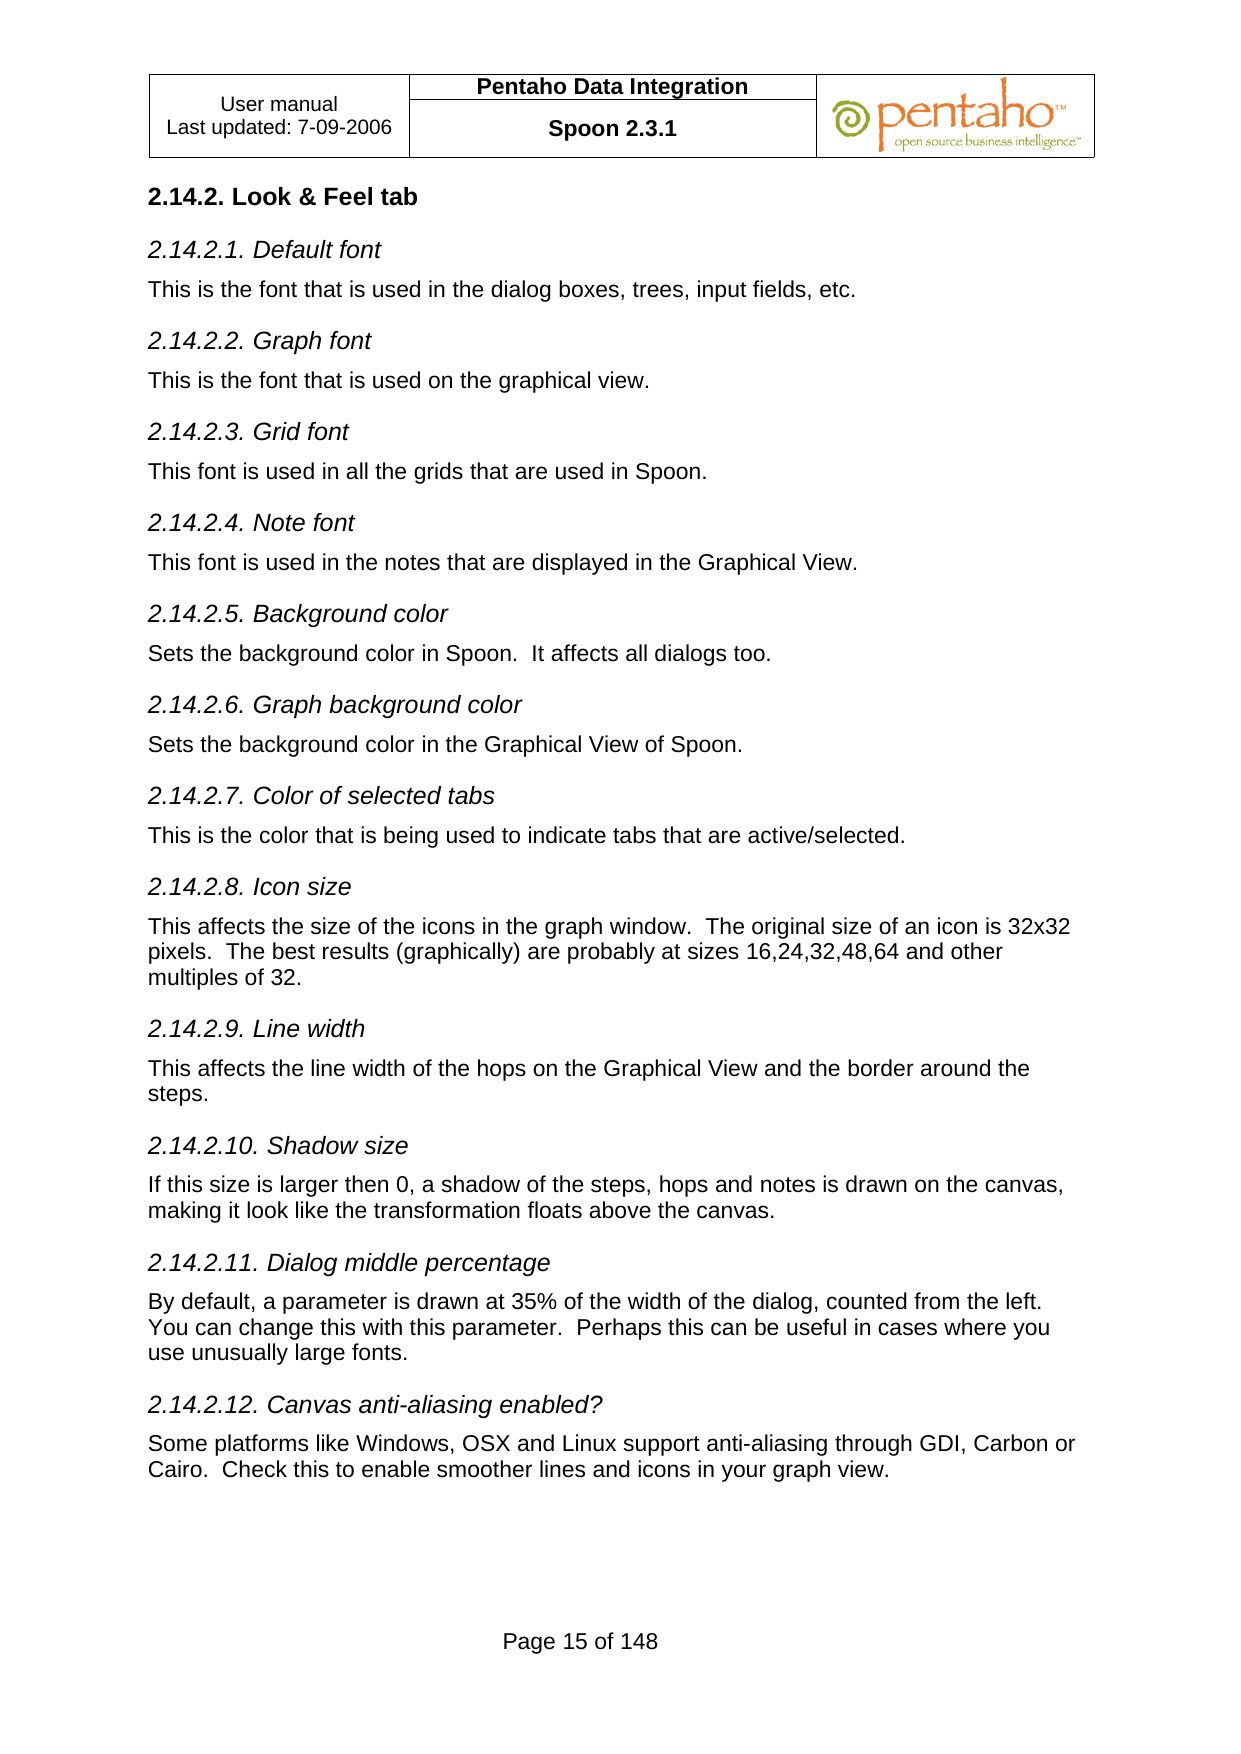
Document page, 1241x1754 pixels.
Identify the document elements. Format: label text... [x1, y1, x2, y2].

text This affects the line width of the hops on the Graphical View and the border around the steps. [148, 1056, 1092, 1107]
subtitle Grid font [148, 418, 1092, 446]
text By default, a parameter is drawn at 35% of the width of the dialog, counted from the left. [148, 1289, 1092, 1314]
text This font is used in the notes that are displayed in the Graphical View. [148, 549, 1092, 575]
text You can change this with this parameter. Perhaps this can be useful in cases where you use unusually large fonts. [148, 1314, 1092, 1365]
subtitle Default font [148, 236, 1092, 264]
text Sets the background color in Spoon. It affects all dialogs too. [148, 640, 1092, 666]
subtitle Color of selected tabs [148, 782, 1092, 810]
subtitle Icon size [148, 873, 1092, 901]
subtitle Canvas anti-aliasing enabled? [148, 1390, 1092, 1418]
subtitle Shadow size [148, 1132, 1092, 1160]
text If this size is larger then 0, a shadow of the steps, hops and notes is drawn on the canvas, making it look like the transformation floats above the canvas. [148, 1172, 1092, 1223]
text This is the font that is used in the dialog boxes, trees, input fields, etc. [148, 276, 1092, 302]
text Sets the background color in the Graphical View of Spoon. [148, 731, 1092, 757]
text This font is used in all the grids that are used in Spoon. [148, 458, 1092, 484]
text This affects the size of the icons in the graph window. The original size of an icon is 32x32 pixels. The best results (graphically) are probably at sizes 16,24,32,48,64 and other multiples of 32. [148, 913, 1092, 990]
subtitle Look & Feel tab [148, 183, 1092, 211]
subtitle Dialog middle percentage [148, 1248, 1092, 1276]
text Some platforms like Windows, OSX and Linux support anti-aliasing through GDI, Carbon or Cairo. Check this to enable smoother lines and icons in your graph view. [148, 1431, 1092, 1482]
text This is the font that is used on the graphical view. [148, 367, 1092, 393]
subtitle Graph font [148, 327, 1092, 355]
subtitle Background color [148, 600, 1092, 628]
text This is the color that is being used to indicate tabs that are active/selected. [148, 822, 1092, 848]
subtitle Graph background color [148, 691, 1092, 719]
subtitle Line width [148, 1015, 1092, 1043]
subtitle Note font [148, 509, 1092, 537]
